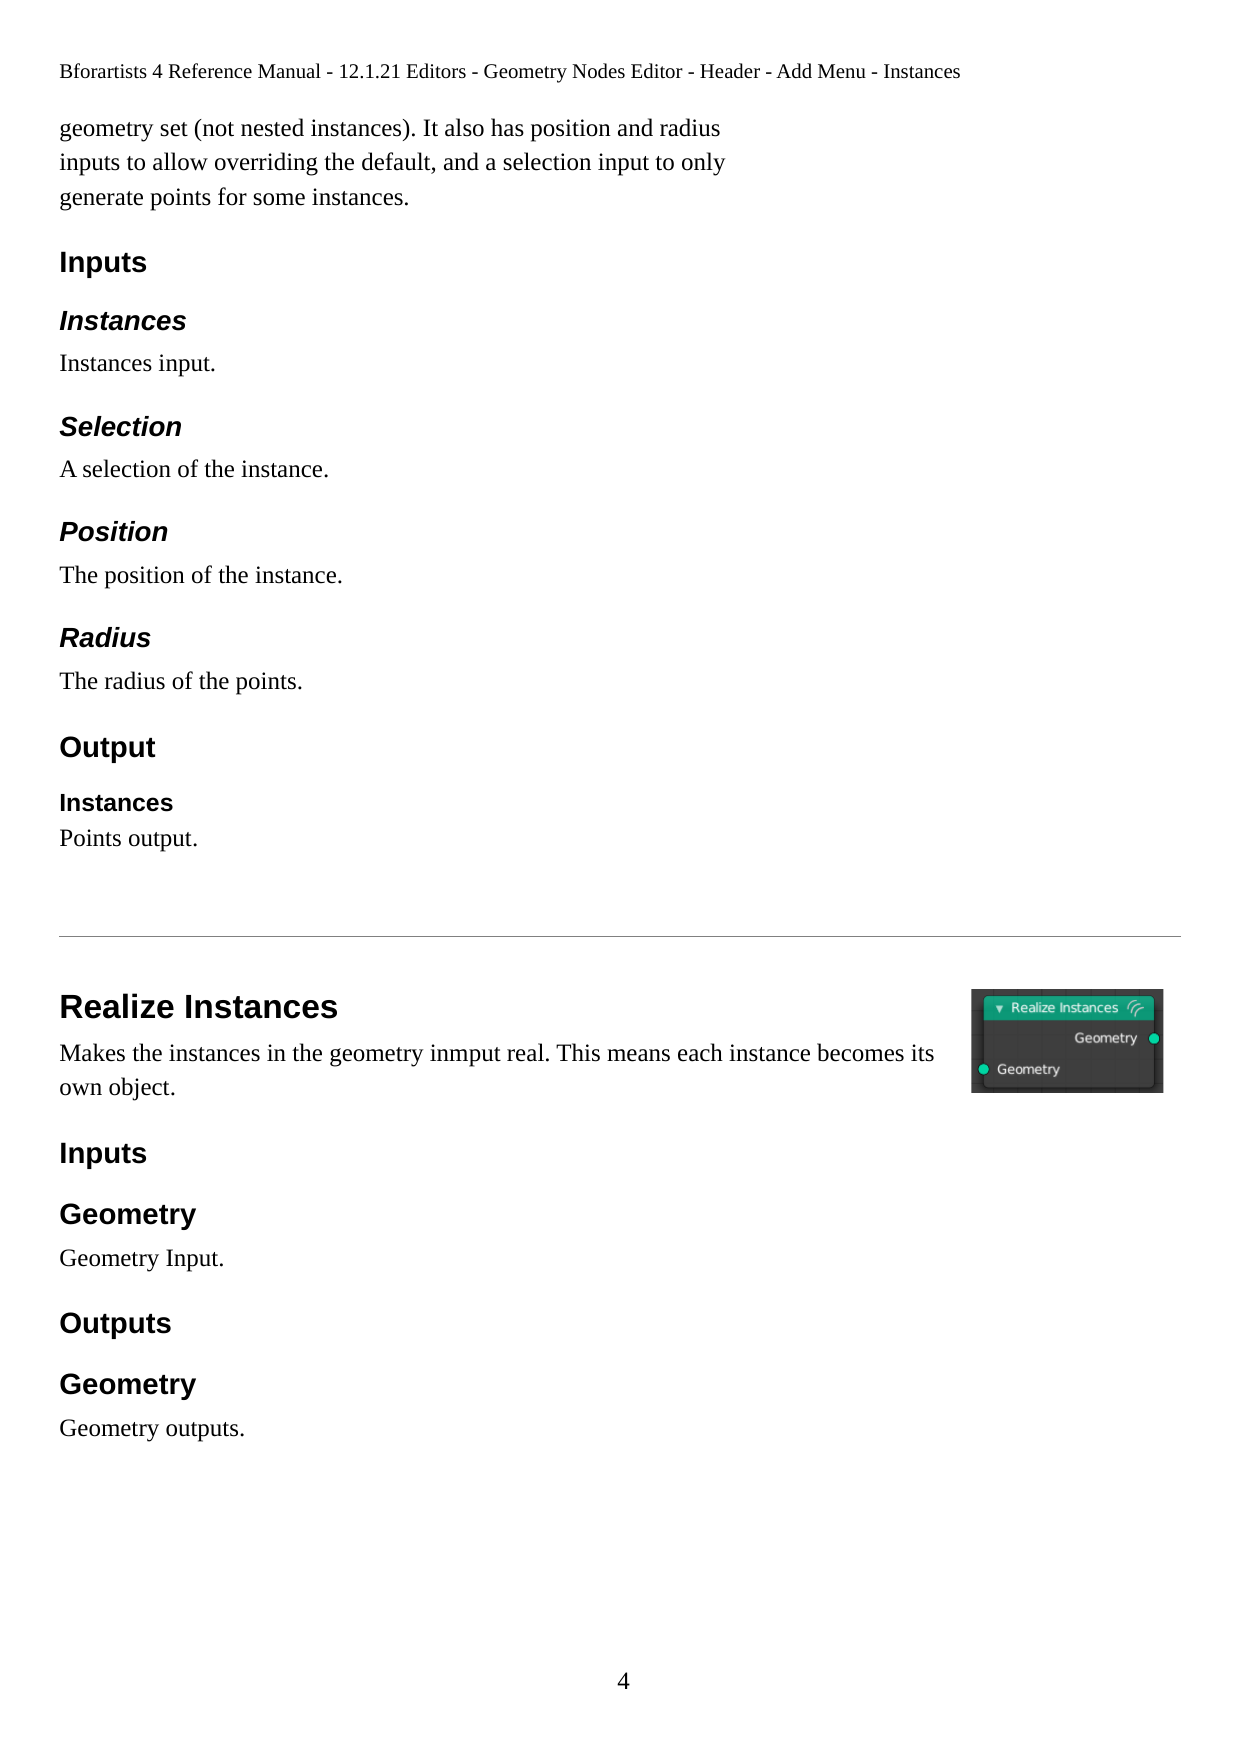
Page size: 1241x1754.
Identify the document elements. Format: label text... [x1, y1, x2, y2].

subtitle Radius [59, 622, 1181, 654]
subtitle Position [59, 516, 1181, 548]
text The radius of the points. [59, 666, 1181, 695]
text Geometry Input. [59, 1243, 1181, 1272]
subtitle Instances [59, 788, 1181, 817]
text geometry set (not nested instances). It also has position and radius inputs to allow overriding the default, and a selection input to only generate points for some instances. [59, 113, 1181, 210]
subtitle Instances [59, 304, 1181, 336]
subtitle Output [59, 730, 1181, 763]
text Instances input. [59, 348, 1181, 377]
text Makes the instances in the geometry inmput real. This means each instance becomes its own object. [59, 1038, 1181, 1101]
text Geometry outputs. [59, 1413, 1181, 1442]
text A selection of the instance. [59, 454, 1181, 483]
text The position of the instance. [59, 560, 1181, 589]
subtitle Outputs [59, 1306, 1181, 1340]
subtitle Inputs [59, 245, 1181, 279]
subtitle Geometry [59, 1367, 1181, 1401]
subtitle Selection [59, 410, 1181, 442]
subtitle Realize Instances [59, 986, 1181, 1025]
text Points output. [59, 823, 1181, 852]
picture [971, 989, 1164, 1093]
subtitle Inputs [59, 1136, 1181, 1169]
subtitle Geometry [59, 1197, 1181, 1230]
